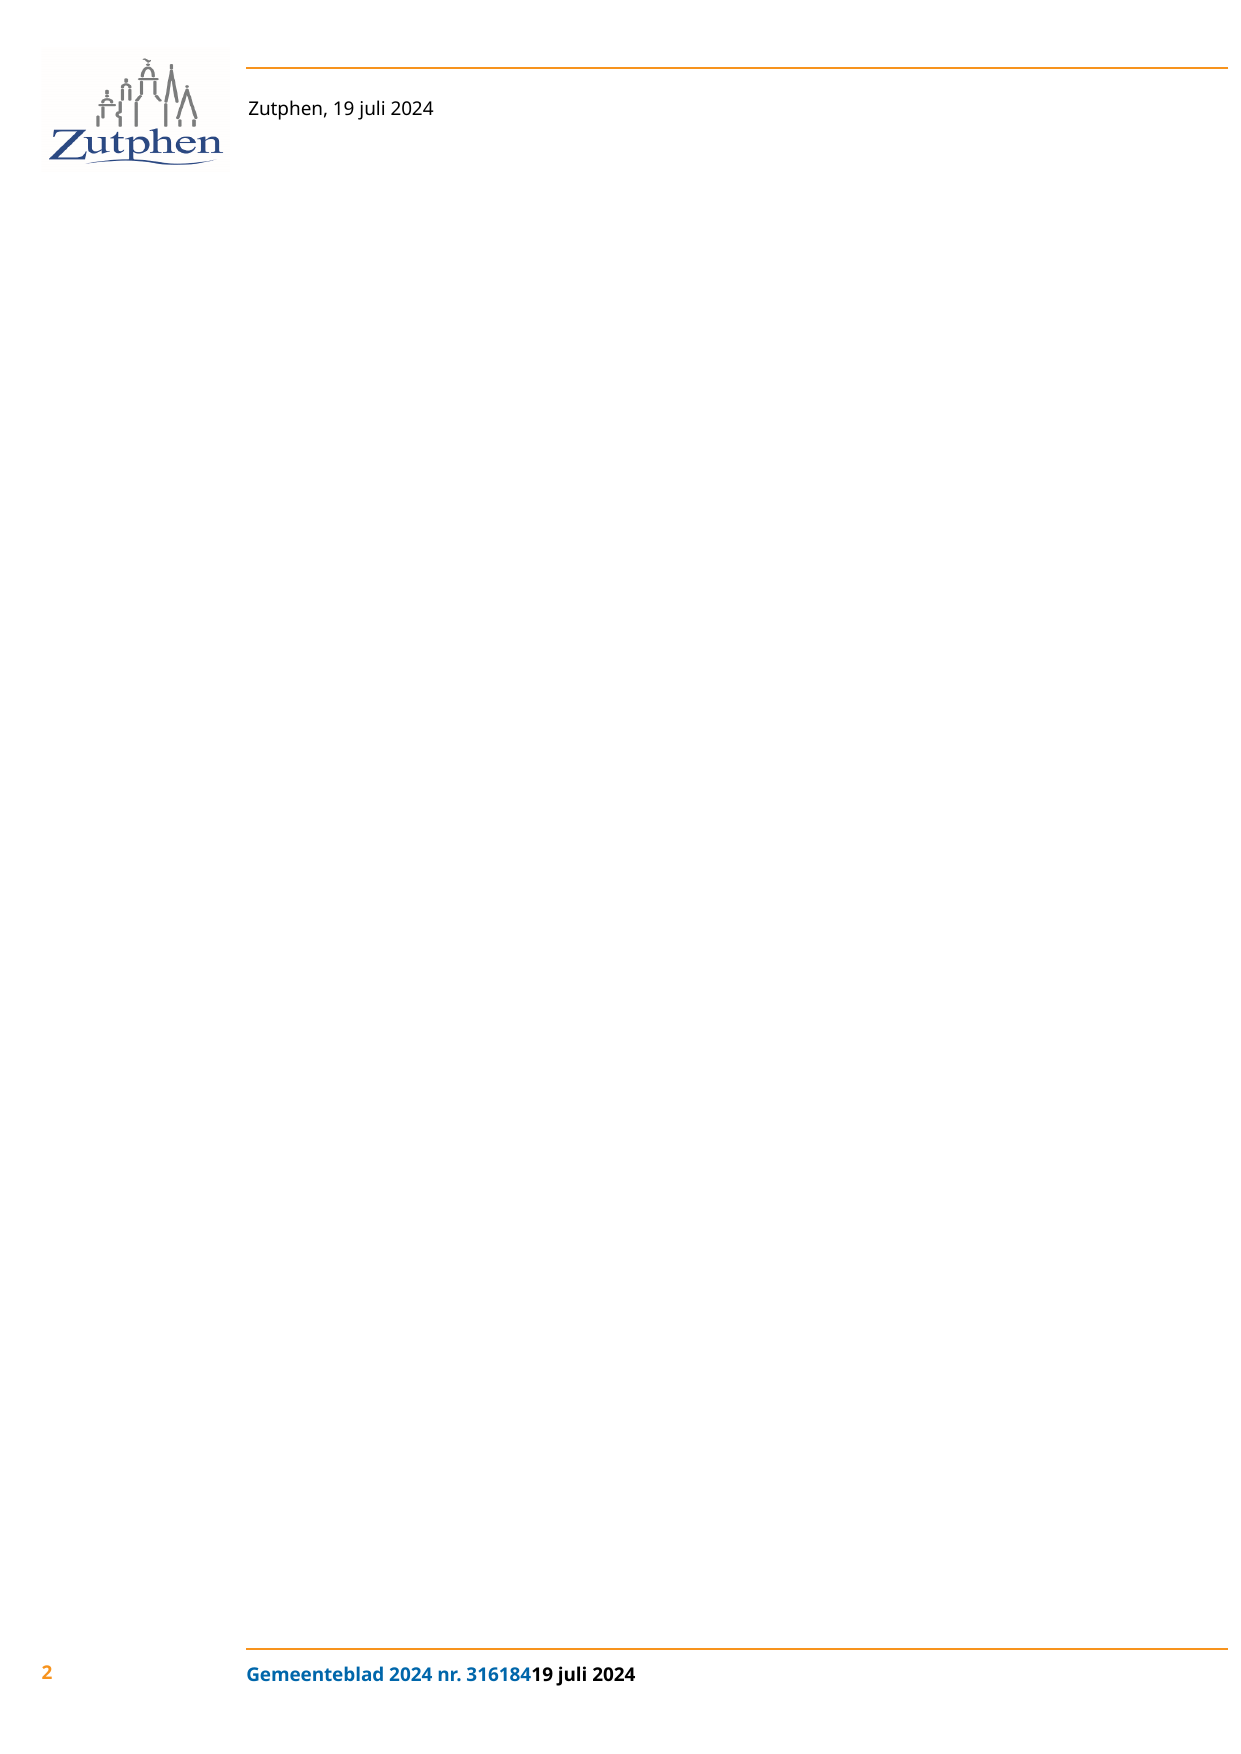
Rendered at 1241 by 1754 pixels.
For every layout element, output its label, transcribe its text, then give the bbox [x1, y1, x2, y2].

text Zutphen, 19 juli 2024 [248, 95, 1152, 121]
picture [41, 47, 231, 172]
